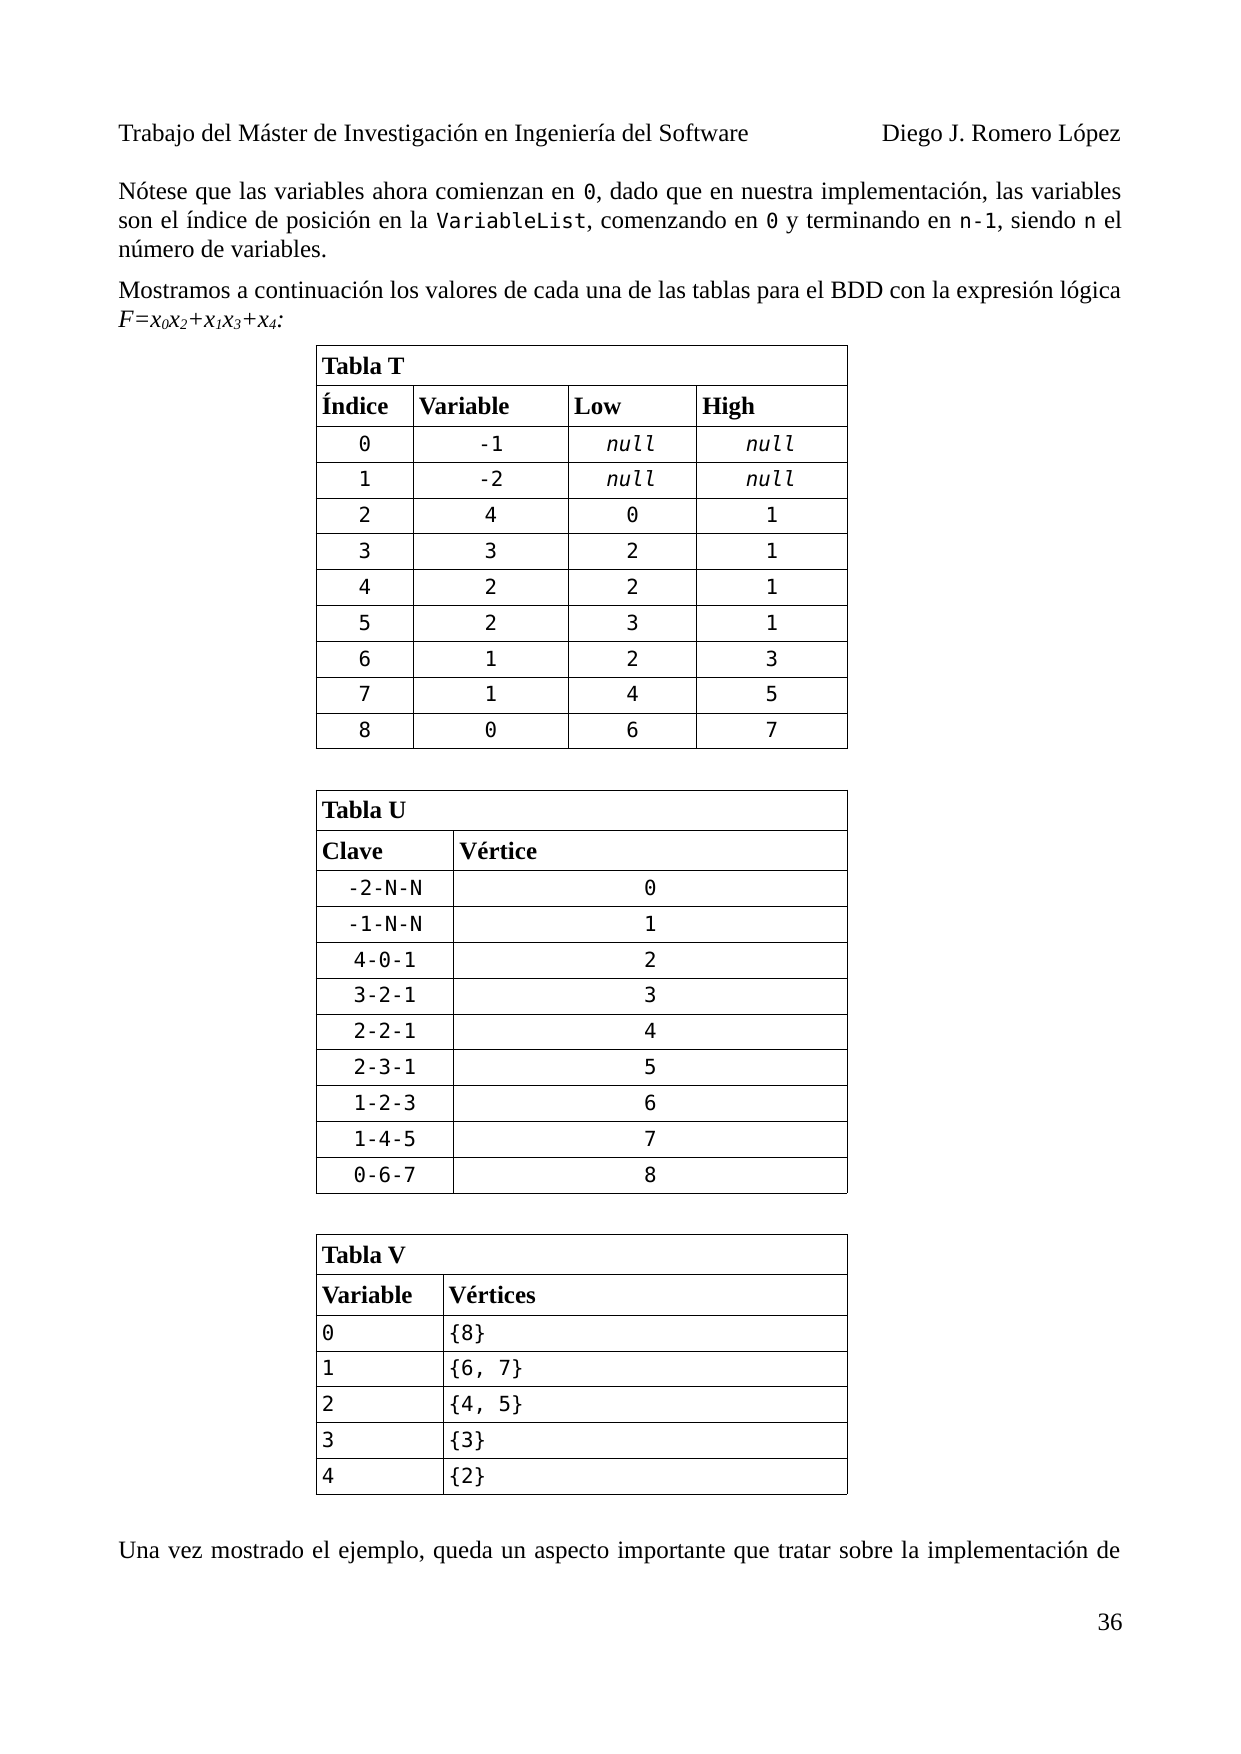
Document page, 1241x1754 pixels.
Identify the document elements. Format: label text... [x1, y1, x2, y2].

table_cell -1 [414, 427, 568, 462]
table_cell Vértice [454, 831, 847, 870]
table_cell 3 [317, 1423, 443, 1458]
table_cell 1 [697, 499, 847, 533]
table_cell 4 [569, 678, 696, 712]
table_cell 0 [317, 427, 413, 462]
table_cell null [569, 463, 696, 497]
table_cell -2 [414, 463, 568, 497]
table_cell null [697, 427, 847, 462]
table_cell 0 [317, 1316, 443, 1351]
table_cell 1 [697, 606, 847, 641]
table_cell 1 [414, 642, 568, 677]
table_cell 5 [697, 678, 847, 712]
table_cell 2 [317, 499, 413, 533]
text Nótese que las variables ahora comienzan en 0, dado que en nuestra implementación, las variables son el índice de posición en la VariableList, comenzando en 0 y terminando en n-1, siendo n el número de variables. [118, 176, 1122, 263]
table_cell Vértices [444, 1275, 847, 1315]
table_cell Índice [317, 386, 413, 426]
table_cell 8 [454, 1158, 847, 1193]
table_cell {8} [444, 1316, 847, 1351]
table_cell 4 [317, 1459, 443, 1494]
table_cell High [697, 386, 847, 426]
table_cell 4 [454, 1015, 847, 1049]
table_cell 3 [317, 534, 413, 569]
table_cell 2-3-1 [317, 1050, 453, 1085]
text Mostramos a continuación los valores de cada una de las tablas para el BDD con la expresión lógica F=x0x2+x1x3+x4: [118, 275, 1122, 333]
table_cell 2 [569, 570, 696, 605]
table_cell {3} [444, 1423, 847, 1458]
table_cell 1 [697, 570, 847, 605]
table_cell 1 [454, 907, 847, 942]
table_cell 0 [569, 499, 696, 533]
table_cell 3 [569, 606, 696, 641]
table_cell 1 [414, 678, 568, 712]
table_cell 3 [697, 642, 847, 677]
table_header Tabla V [317, 1235, 847, 1274]
table_cell 3-2-1 [317, 979, 453, 1013]
text Una vez mostrado el ejemplo, queda un aspecto importante que tratar sobre la implementación de [118, 1535, 1122, 1564]
table_header Tabla T [317, 346, 847, 385]
table_cell 7 [317, 678, 413, 712]
table_cell 1 [317, 1352, 443, 1386]
table_cell 2 [454, 943, 847, 978]
table_cell 0-6-7 [317, 1158, 453, 1193]
table_cell 1 [317, 463, 413, 497]
table_cell -1-N-N [317, 907, 453, 942]
table_cell 2 [317, 1387, 443, 1422]
table_cell 4 [414, 499, 568, 533]
table_cell {6, 7} [444, 1352, 847, 1386]
table_cell 1-4-5 [317, 1122, 453, 1157]
table_cell null [569, 427, 696, 462]
table_cell 5 [454, 1050, 847, 1085]
table_cell 7 [697, 714, 847, 748]
table_cell 2 [569, 642, 696, 677]
table_cell 2 [414, 606, 568, 641]
table_cell 0 [454, 871, 847, 906]
table_cell null [697, 463, 847, 497]
table_cell 8 [317, 714, 413, 748]
table_cell 3 [414, 534, 568, 569]
table_cell Clave [317, 831, 453, 870]
table_cell Variable [317, 1275, 443, 1315]
table_cell 4 [317, 570, 413, 605]
table_cell 6 [454, 1086, 847, 1121]
table_header Tabla U [317, 791, 847, 830]
table_cell 0 [414, 714, 568, 748]
table_cell Variable [414, 386, 568, 426]
table_cell 3 [454, 979, 847, 1013]
table_cell 7 [454, 1122, 847, 1157]
table_cell -2-N-N [317, 871, 453, 906]
table_cell 2-2-1 [317, 1015, 453, 1049]
table_cell 4-0-1 [317, 943, 453, 978]
table_cell 5 [317, 606, 413, 641]
table_cell 1 [697, 534, 847, 569]
table_cell 2 [569, 534, 696, 569]
table_cell 2 [414, 570, 568, 605]
table_cell Low [569, 386, 696, 426]
table_cell 6 [317, 642, 413, 677]
table_cell 1-2-3 [317, 1086, 453, 1121]
table_cell {4, 5} [444, 1387, 847, 1422]
table_cell {2} [444, 1459, 847, 1494]
table_cell 6 [569, 714, 696, 748]
